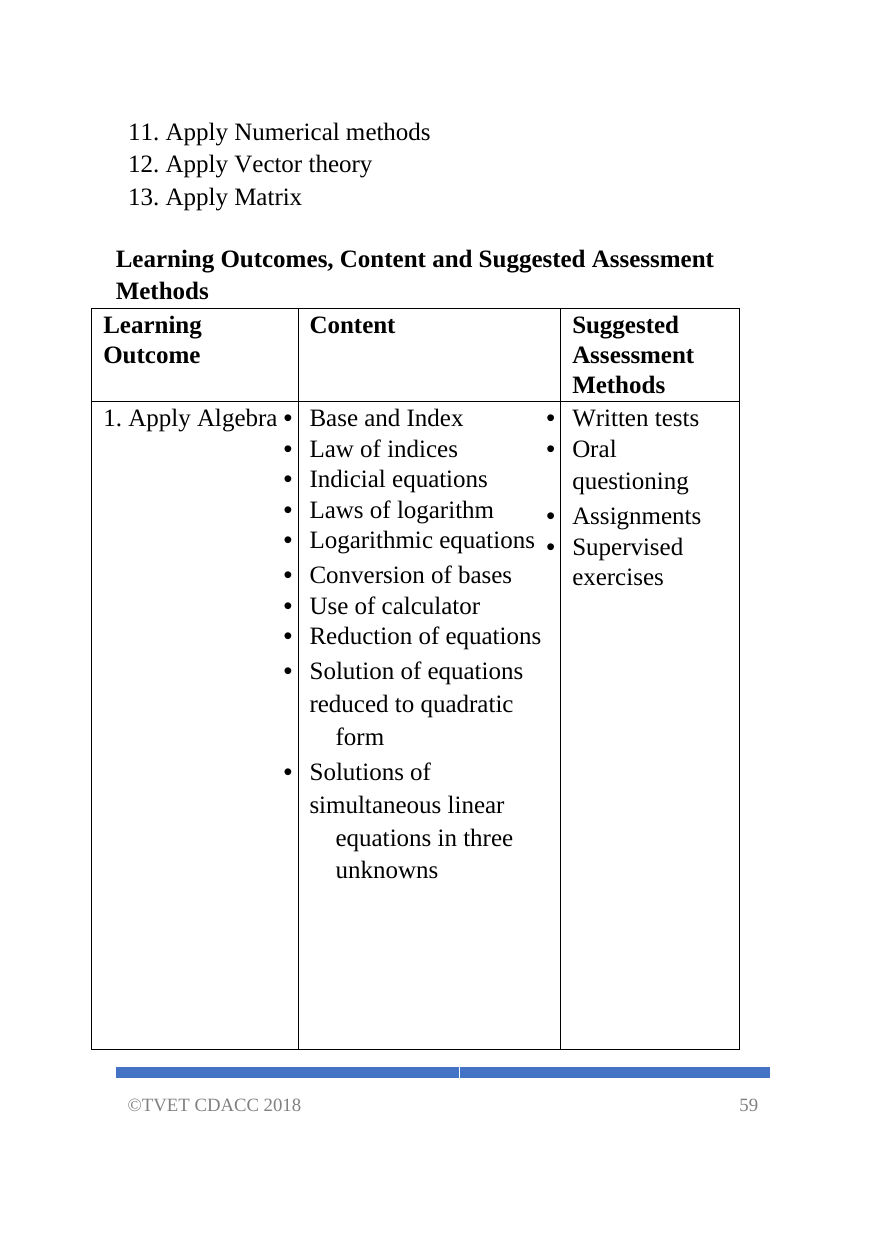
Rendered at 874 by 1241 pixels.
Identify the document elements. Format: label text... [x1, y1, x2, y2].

list Apply Matrix [128, 182, 768, 210]
table_header Suggested Assessment Methods [561, 309, 739, 401]
table_cell Written tests Oral questioning Assignments Supervised exercises [561, 402, 739, 1048]
table_header Content [299, 309, 560, 401]
table_header Learning Outcome [92, 309, 298, 401]
table_cell 1. Apply Algebra [92, 402, 298, 1048]
list Apply Numerical methods [128, 117, 768, 146]
text Learning Outcomes, Content and Suggested Assessment Methods [116, 244, 770, 304]
table_cell Base and Index Law of indices Indicial equations Laws of logarithm Logarithmic equations Conversion of bases Use of calculator Reduction of equations Solution of equations reduced to quadratic form Solutions of simultaneous linear equations in three unknowns [299, 402, 560, 1048]
list Apply Vector theory [128, 149, 768, 178]
